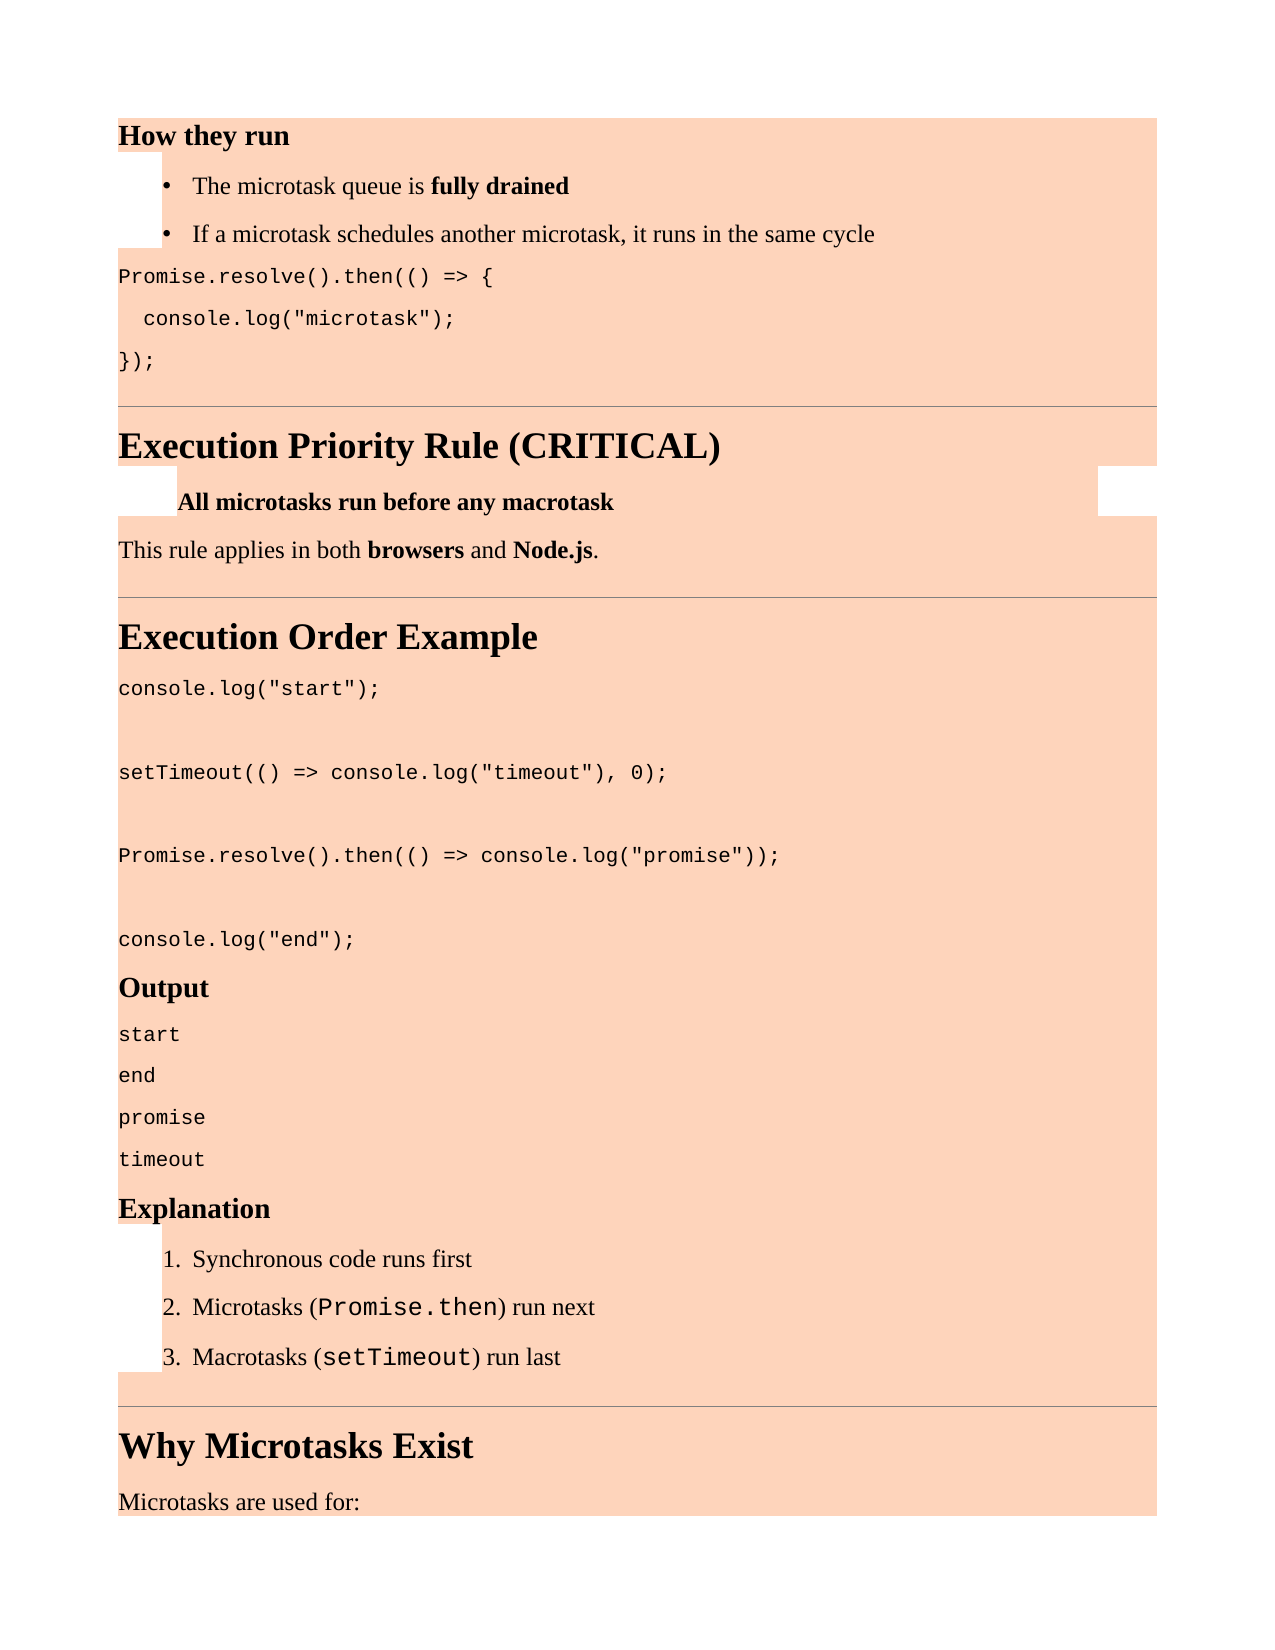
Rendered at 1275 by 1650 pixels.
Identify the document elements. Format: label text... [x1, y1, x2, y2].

text console.log("start"); [118, 678, 1157, 702]
text }); [118, 350, 1157, 374]
subtitle Output [118, 971, 1157, 1004]
text end [118, 1066, 1157, 1089]
subtitle Execution Order Example [118, 614, 1157, 657]
subtitle Explanation [118, 1191, 1157, 1224]
text Microtasks are used for: [118, 1487, 1157, 1516]
text promise [118, 1107, 1157, 1131]
text Promise.resolve().then(() => { [118, 266, 1157, 290]
list The microtask queue is fully drained [162, 171, 1157, 200]
text console.log("microtask"); [118, 308, 1157, 332]
text console.log("end"); [118, 929, 1157, 952]
text Promise.resolve().then(() => console.log("promise")); [118, 845, 1157, 869]
list Macrotasks (setTimeout) run last [162, 1342, 1157, 1372]
subtitle Why Microtasks Exist [118, 1423, 1157, 1466]
text timeout [118, 1149, 1157, 1173]
subtitle How they run [118, 118, 1157, 152]
list If a microtask schedules another microtask, it runs in the same cycle [162, 219, 1157, 248]
text All microtasks run before any macrotask [177, 487, 1098, 516]
text start [118, 1024, 1157, 1047]
list Microtasks (Promise.then) run next [162, 1292, 1157, 1322]
list Synchronous code runs first [162, 1244, 1157, 1273]
text setTimeout(() => console.log("timeout"), 0); [118, 762, 1157, 785]
subtitle Execution Priority Rule (CRITICAL) [118, 423, 1157, 466]
text This rule applies in both browsers and Node.js. [118, 535, 1157, 564]
